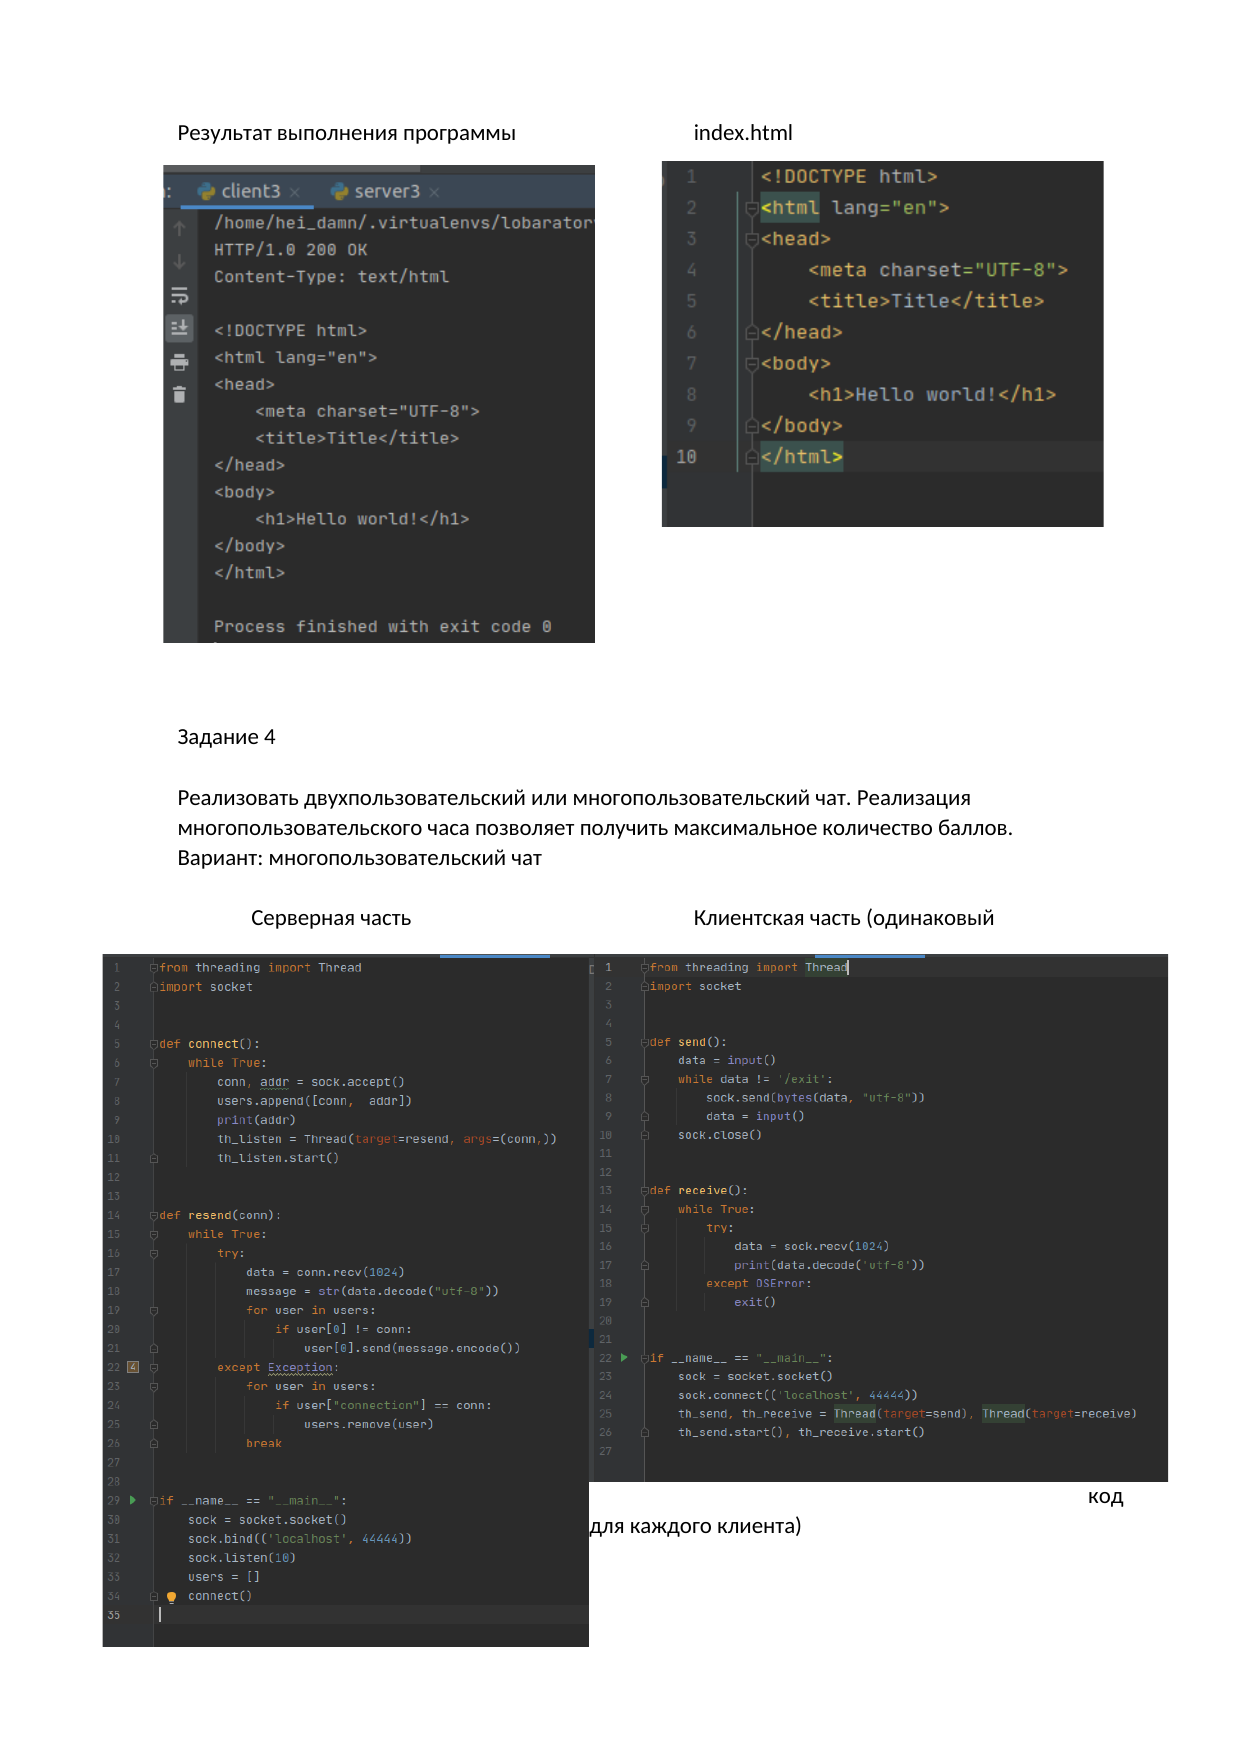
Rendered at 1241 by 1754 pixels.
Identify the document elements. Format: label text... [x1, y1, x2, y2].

picture [588, 954, 982, 1482]
list Вариант: многопользовательский чат [177, 843, 1152, 871]
list Реализовать двухпользовательский или многопользовательский чат. Реализация многопользовательского часа позволяет получить максимальное количество баллов. [177, 783, 1152, 841]
picture [661, 161, 864, 313]
picture [104, 954, 391, 1647]
picture [163, 465, 185, 643]
list Задание 4 [177, 722, 1152, 750]
list код для каждого клиента) [177, 934, 1152, 954]
list Результат выполнения программы index.html [177, 118, 1152, 146]
list Серверная часть Клиентская часть (одинаковый [177, 903, 1152, 932]
